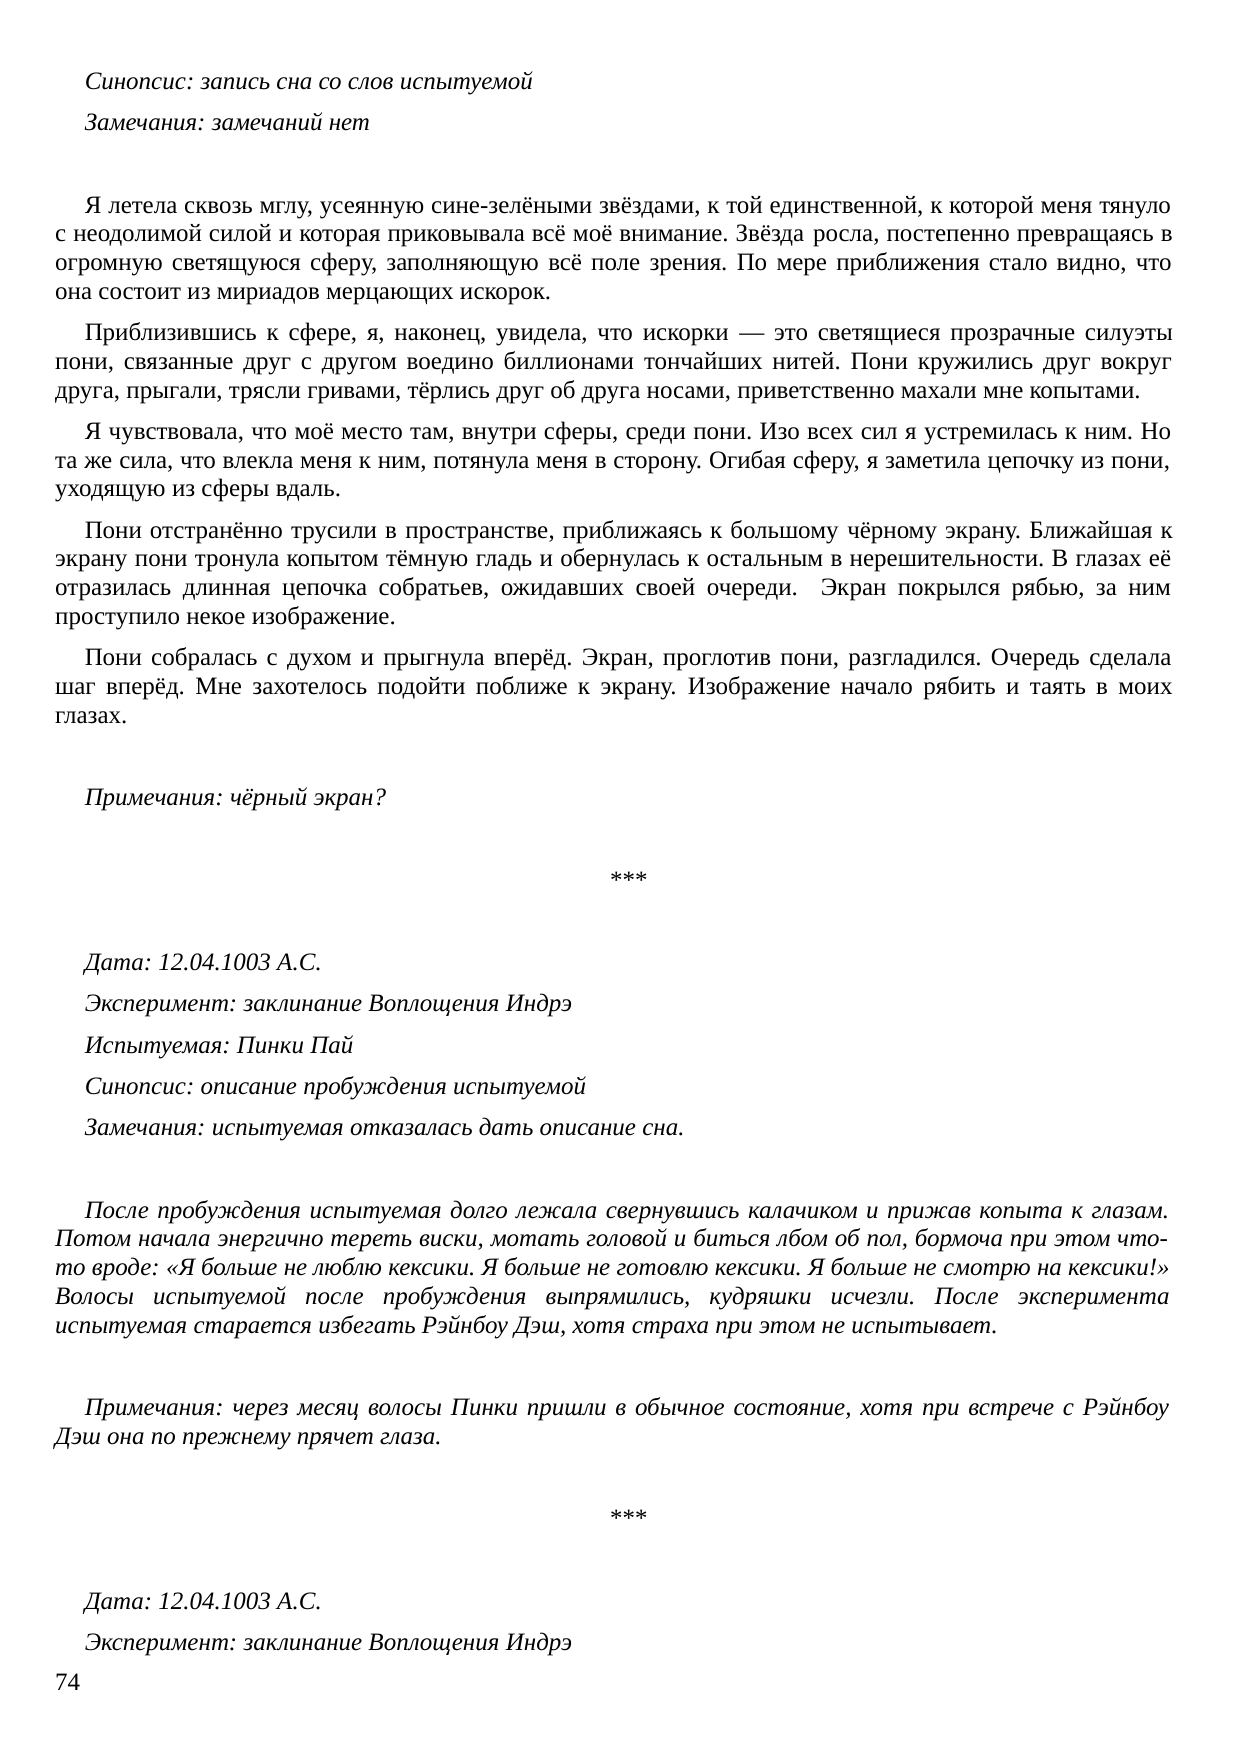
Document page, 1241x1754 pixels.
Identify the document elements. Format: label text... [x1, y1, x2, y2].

text Примечания: через месяц волосы Пинки пришли в обычное состояние, хотя при встрече с Рэйнбоу Дэш она по прежнему прячет глаза. [55, 1392, 1173, 1450]
text Синопсис: запись сна со слов испытуемой [55, 66, 1173, 95]
text *** [55, 1503, 1173, 1532]
text Замечания: замечаний нет [55, 107, 1173, 136]
text Дата: 12.04.1003 А.С. [55, 1586, 1173, 1615]
text *** [55, 865, 1173, 893]
text Примечания: чёрный экран? [55, 782, 1173, 811]
text Испытуемая: Пинки Пай [55, 1030, 1173, 1058]
text Пони собралась с духом и прыгнула вперёд. Экран, проглотив пони, разгладился. Очередь сделала шаг вперёд. Мне захотелось подойти поближе к экрану. Изображение начало рябить и таять в моих глазах. [55, 642, 1173, 728]
text Дата: 12.04.1003 А.С. [55, 947, 1173, 976]
text Я чувствовала, что моё место там, внутри сферы, среди пони. Изо всех сил я устремилась к ним. Но та же сила, что влекла меня к ним, потянула меня в сторону. Огибая сферу, я заметила цепочку из пони, уходящую из сферы вдаль. [55, 416, 1173, 502]
text После пробуждения испытуемая долго лежала свернувшись калачиком и прижав копыта к глазам. Потом начала энергично тереть виски, мотать головой и биться лбом об пол, бормоча при этом что-то вроде: «Я больше не люблю кексики. Я больше не готовлю кексики. Я больше не смотрю на кексики!» Волосы испытуемой после пробуждения выпрямились, кудряшки исчезли. После эксперимента испытуемая старается избегать Рэйнбоу Дэш, хотя страха при этом не испытывает. [55, 1195, 1173, 1338]
text Пони отстранённо трусили в пространстве, приближаясь к большому чёрному экрану. Ближайшая к экрану пони тронула копытом тёмную гладь и обернулась к остальным в нерешительности. В глазах её отразилась длинная цепочка собратьев, ожидавших своей очереди. Экран покрылся рябью, за ним проступило некое изображение. [55, 515, 1173, 630]
text Эксперимент: заклинание Воплощения Индрэ [55, 988, 1173, 1017]
text Я летела сквозь мглу, усеянную сине-зелёными звёздами, к той единственной, к которой меня тянуло с неодолимой силой и которая приковывала всё моё внимание. Звёзда росла, постепенно превращаясь в огромную светящуюся сферу, заполняющую всё поле зрения. По мере приближения стало видно, что она состоит из мириадов мерцающих искорок. [55, 190, 1173, 305]
text Эксперимент: заклинание Воплощения Индрэ [55, 1627, 1173, 1656]
text Приблизившись к сфере, я, наконец, увидела, что искорки — это светящиеся прозрачные силуэты пони, связанные друг с другом воедино биллионами тончайших нитей. Пони кружились друг вокруг друга, прыгали, трясли гривами, тёрлись друг об друга носами, приветственно махали мне копытами. [55, 317, 1173, 403]
text Замечания: испытуемая отказалась дать описание сна. [55, 1112, 1173, 1141]
text Синопсис: описание пробуждения испытуемой [55, 1071, 1173, 1100]
